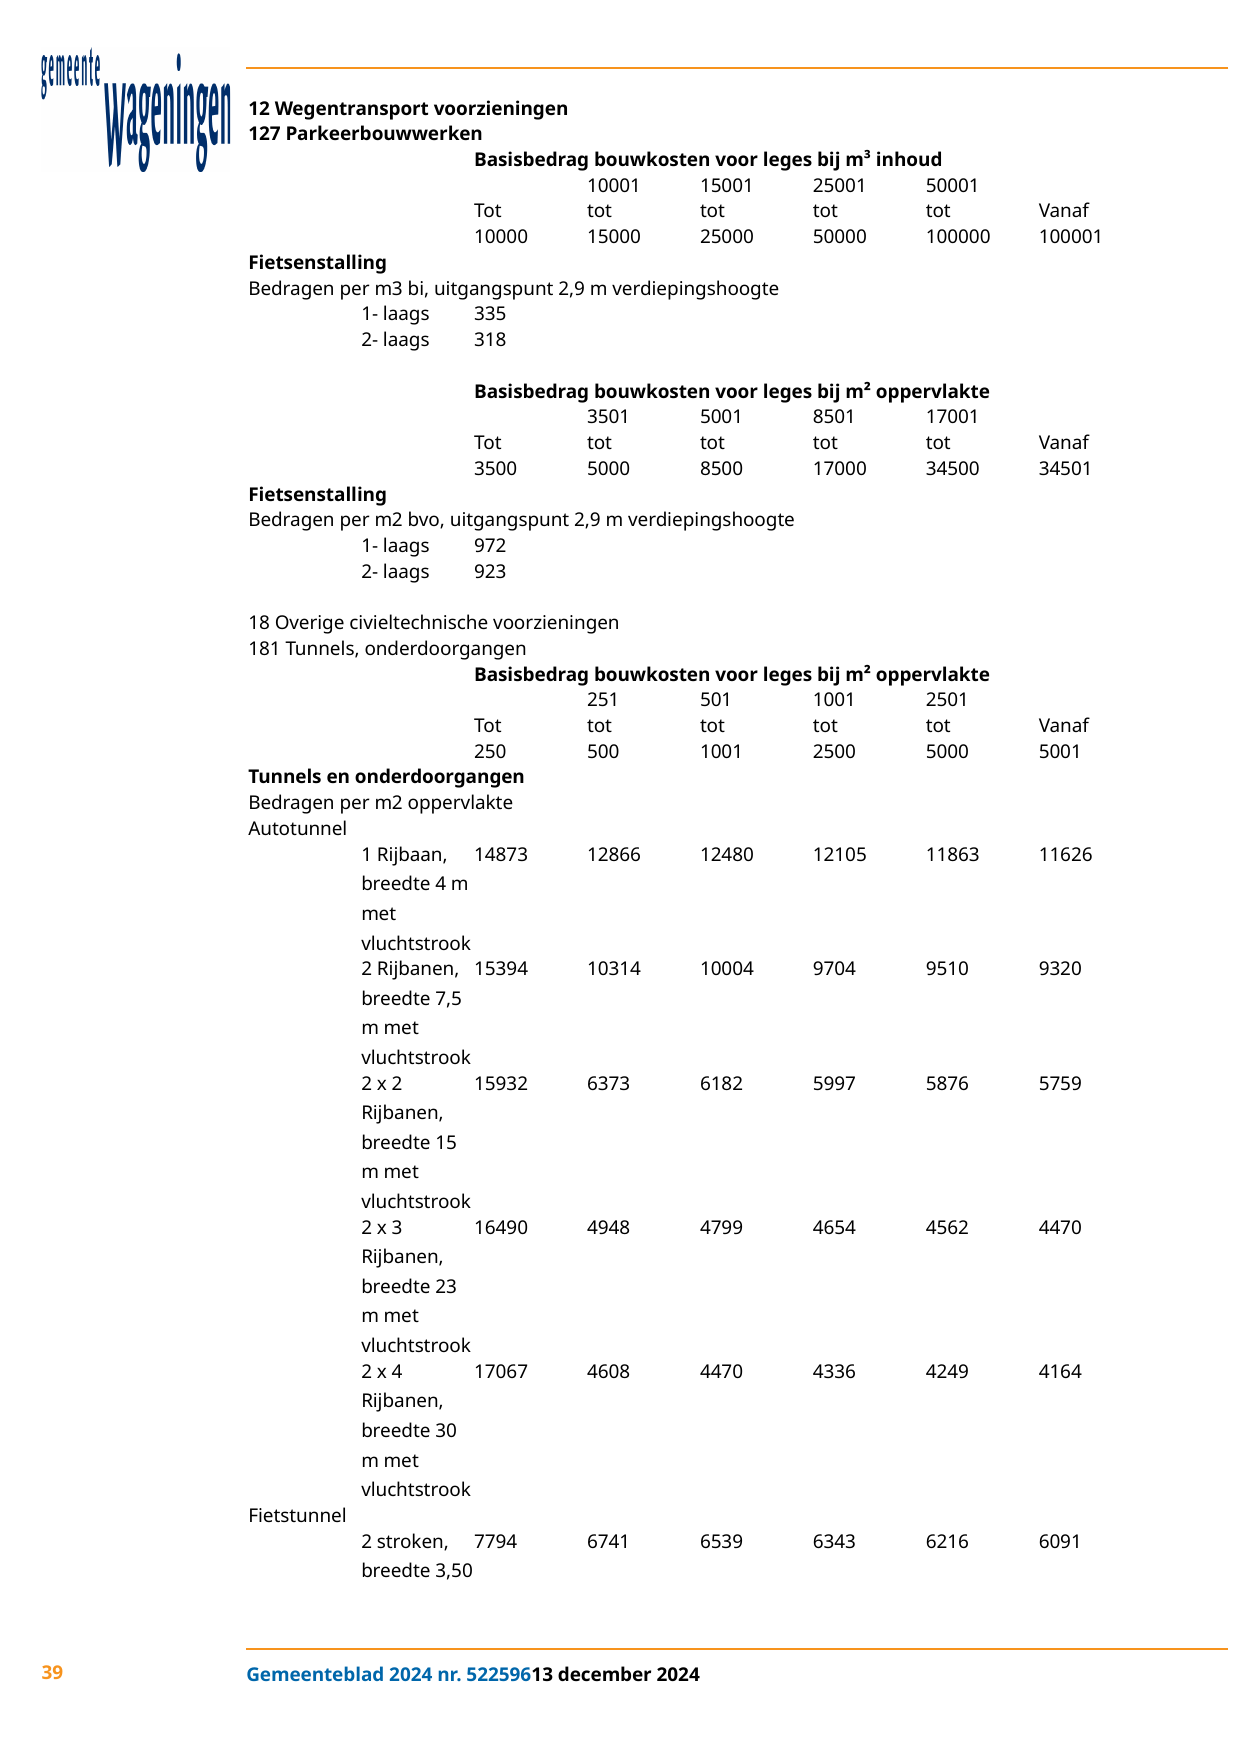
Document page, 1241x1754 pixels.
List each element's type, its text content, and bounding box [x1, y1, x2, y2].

table_cell 34500 [926, 455, 1038, 481]
table_cell 16490 [474, 1214, 587, 1358]
table_cell 250 [474, 738, 587, 764]
table_cell [813, 532, 926, 558]
table_cell tot [587, 429, 700, 455]
table_cell 2 x 3 Rijbanen, breedte 23 m met vluchtstrook [361, 1214, 474, 1358]
table_cell [926, 121, 1038, 146]
table_cell [248, 955, 361, 1070]
table_cell [248, 532, 361, 558]
table_cell [700, 249, 813, 275]
table_cell [926, 635, 1038, 661]
table_cell 318 [474, 326, 587, 352]
table_cell [474, 481, 587, 506]
table_cell 12 Wegentransport voorzieningen [248, 95, 700, 121]
table_cell 1001 [813, 687, 926, 712]
table_cell [926, 301, 1038, 326]
table_cell [361, 712, 474, 738]
table_cell [248, 455, 361, 481]
table_cell 1- laags [361, 301, 474, 326]
table_cell 335 [474, 301, 587, 326]
table_cell 10001 [587, 172, 700, 198]
table_cell [700, 764, 813, 789]
table_cell 12105 [813, 841, 926, 955]
table_cell 501 [700, 687, 813, 712]
table_cell Autotunnel [248, 815, 474, 841]
table_cell [587, 352, 700, 378]
table_cell 500 [587, 738, 700, 764]
table_cell [248, 224, 361, 249]
table_cell [361, 172, 474, 198]
table_cell 6741 [587, 1528, 700, 1583]
table_cell [926, 764, 1038, 789]
table_cell [248, 172, 361, 198]
table_cell [926, 558, 1038, 584]
table_cell 100001 [1039, 224, 1152, 249]
table_cell [926, 1502, 1038, 1528]
table_cell [813, 609, 926, 635]
table_cell [361, 687, 474, 712]
table_cell [474, 249, 587, 275]
table_cell [361, 404, 474, 429]
table_cell 2- laags [361, 558, 474, 584]
table_cell 2 x 4 Rijbanen, breedte 30 m met vluchtstrook [361, 1358, 474, 1502]
table_cell [361, 378, 474, 403]
table_cell Vanaf [1039, 429, 1152, 455]
table_cell [926, 584, 1038, 609]
table_cell [587, 790, 700, 815]
table_cell 1- laags [361, 532, 474, 558]
table_cell [474, 352, 587, 378]
table_cell 5001 [700, 404, 813, 429]
table_cell [700, 635, 813, 661]
table_cell 15932 [474, 1070, 587, 1214]
table_cell 18 Overige civieltechnische voorzieningen [248, 609, 813, 635]
table_cell [587, 121, 700, 146]
table_cell 251 [587, 687, 700, 712]
table_cell [474, 815, 587, 841]
table_cell [926, 249, 1038, 275]
table_cell 14873 [474, 841, 587, 955]
table_cell [1039, 301, 1152, 326]
table_cell [926, 481, 1038, 506]
table_cell [361, 146, 474, 172]
table_cell [1039, 352, 1152, 378]
table_cell [700, 326, 813, 352]
table_cell [248, 301, 361, 326]
table_cell 5876 [926, 1070, 1038, 1214]
table_cell 5997 [813, 1070, 926, 1214]
table_cell tot [926, 712, 1038, 738]
table_cell [700, 558, 813, 584]
table_cell 5759 [1039, 1070, 1152, 1214]
table_cell [474, 404, 587, 429]
table_cell [700, 301, 813, 326]
table_cell tot [813, 429, 926, 455]
table_cell Tot [474, 198, 587, 223]
table_cell 17001 [926, 404, 1038, 429]
table_cell 6182 [700, 1070, 813, 1214]
table_cell 11863 [926, 841, 1038, 955]
table_cell 2 stroken, breedte 3,50 [361, 1528, 474, 1583]
table_cell [361, 661, 474, 687]
table_cell tot [587, 712, 700, 738]
table_cell tot [587, 198, 700, 223]
table_cell [361, 198, 474, 223]
table_cell 4470 [1039, 1214, 1152, 1358]
table_cell [361, 738, 474, 764]
table_cell [1039, 532, 1152, 558]
table_cell 17000 [813, 455, 926, 481]
table_cell [700, 95, 813, 121]
table_cell [926, 352, 1038, 378]
table_cell [248, 1528, 361, 1583]
table_cell tot [813, 198, 926, 223]
table_cell tot [700, 198, 813, 223]
table_cell 6091 [1039, 1528, 1152, 1583]
table_cell [1039, 275, 1152, 301]
table_cell [587, 481, 700, 506]
table_cell 5000 [926, 738, 1038, 764]
table_cell [587, 815, 700, 841]
table_cell [1039, 506, 1152, 532]
table_cell [1039, 172, 1152, 198]
table_cell 2500 [813, 738, 926, 764]
table_cell [361, 584, 474, 609]
table_cell 2501 [926, 687, 1038, 712]
table_cell [813, 326, 926, 352]
table_cell [926, 275, 1038, 301]
table_cell [248, 738, 361, 764]
table_cell 100000 [926, 224, 1038, 249]
table_cell [248, 558, 361, 584]
table_cell [1039, 635, 1152, 661]
table_cell 4799 [700, 1214, 813, 1358]
table_cell Tunnels en onderdoorgangen [248, 764, 587, 789]
table_cell [700, 790, 813, 815]
table_cell [1039, 815, 1152, 841]
table_cell [361, 455, 474, 481]
table_cell 50000 [813, 224, 926, 249]
table_cell [248, 841, 361, 955]
table_cell [248, 712, 361, 738]
table_cell [926, 609, 1038, 635]
table_cell 7794 [474, 1528, 587, 1583]
table_cell [474, 687, 587, 712]
table_cell 12866 [587, 841, 700, 955]
table_cell 9704 [813, 955, 926, 1070]
table_cell [700, 352, 813, 378]
table_cell 5001 [1039, 738, 1152, 764]
table_cell 1001 [700, 738, 813, 764]
table_cell [926, 815, 1038, 841]
table_cell 2- laags [361, 326, 474, 352]
table_cell [700, 121, 813, 146]
table_cell [813, 764, 926, 789]
table_cell 4249 [926, 1358, 1038, 1502]
table_cell [1039, 790, 1152, 815]
table_cell 2 x 2 Rijbanen, breedte 15 m met vluchtstrook [361, 1070, 474, 1214]
table_cell [813, 121, 926, 146]
table_cell Bedragen per m2 oppervlakte [248, 790, 587, 815]
table_cell 34501 [1039, 455, 1152, 481]
table_cell 3501 [587, 404, 700, 429]
table_cell 15000 [587, 224, 700, 249]
table_cell [587, 326, 700, 352]
table_cell 10000 [474, 224, 587, 249]
table_cell [1039, 764, 1152, 789]
table_cell 4608 [587, 1358, 700, 1502]
table_cell 9320 [1039, 955, 1152, 1070]
table_cell [813, 790, 926, 815]
table_cell [587, 558, 700, 584]
table_cell [813, 301, 926, 326]
table_cell [1039, 558, 1152, 584]
table_cell Bedragen per m3 bi, uitgangspunt 2,9 m verdiepingshoogte [248, 275, 926, 301]
table_cell 10004 [700, 955, 813, 1070]
table_cell [587, 249, 700, 275]
table_cell [813, 558, 926, 584]
table_cell [700, 481, 813, 506]
table_cell [474, 172, 587, 198]
table_cell Basisbedrag bouwkosten voor leges bij m² oppervlakte [474, 378, 1152, 403]
table_cell [248, 429, 361, 455]
table_cell [1039, 95, 1152, 121]
table_cell 4562 [926, 1214, 1038, 1358]
table_cell 6539 [700, 1528, 813, 1583]
table_cell [361, 429, 474, 455]
table_cell 25001 [813, 172, 926, 198]
table_cell [813, 815, 926, 841]
table_cell [248, 404, 361, 429]
table_cell 25000 [700, 224, 813, 249]
table_cell [926, 790, 1038, 815]
table_cell [926, 506, 1038, 532]
table_cell Fietsenstalling [248, 481, 474, 506]
table_cell tot [926, 429, 1038, 455]
table_cell [248, 326, 361, 352]
table_cell tot [926, 198, 1038, 223]
table_cell 127 Parkeerbouwwerken [248, 121, 587, 146]
table_cell 6216 [926, 1528, 1038, 1583]
table_cell 15394 [474, 955, 587, 1070]
table_cell 5000 [587, 455, 700, 481]
table_cell [813, 95, 926, 121]
table_cell [361, 352, 474, 378]
table_cell [248, 198, 361, 223]
table_cell [248, 1070, 361, 1214]
table_cell Fietstunnel [248, 1502, 474, 1528]
table_cell [813, 481, 926, 506]
table_cell 8500 [700, 455, 813, 481]
table_cell [813, 352, 926, 378]
table_cell [1039, 481, 1152, 506]
table_cell [248, 352, 361, 378]
table_cell 4336 [813, 1358, 926, 1502]
table_cell [587, 1502, 700, 1528]
table_cell 4948 [587, 1214, 700, 1358]
table_cell [1039, 687, 1152, 712]
table_cell [587, 764, 700, 789]
table_cell [1039, 121, 1152, 146]
table_cell [587, 532, 700, 558]
table_cell 17067 [474, 1358, 587, 1502]
table_cell [700, 1502, 813, 1528]
table_cell Vanaf [1039, 198, 1152, 223]
table_cell Tot [474, 429, 587, 455]
table_cell [248, 584, 361, 609]
table_cell [1039, 404, 1152, 429]
table_cell [248, 1214, 361, 1358]
table_cell [813, 635, 926, 661]
table_cell tot [813, 712, 926, 738]
table_cell [1039, 1502, 1152, 1528]
table_cell Bedragen per m2 bvo, uitgangspunt 2,9 m verdiepingshoogte [248, 506, 926, 532]
table_cell 15001 [700, 172, 813, 198]
table_cell [926, 95, 1038, 121]
table_cell 4164 [1039, 1358, 1152, 1502]
table_cell 1 Rijbaan, breedte 4 m met vluchtstrook [361, 841, 474, 955]
table_cell [813, 584, 926, 609]
table_cell 50001 [926, 172, 1038, 198]
table_cell Basisbedrag bouwkosten voor leges bij m³ inhoud [474, 146, 1038, 172]
table_cell 9510 [926, 955, 1038, 1070]
table_cell 2 Rijbanen, breedte 7,5 m met vluchtstrook [361, 955, 474, 1070]
table_cell 6343 [813, 1528, 926, 1583]
table_cell [700, 584, 813, 609]
table_cell [248, 1358, 361, 1502]
table_cell 972 [474, 532, 587, 558]
table_cell [587, 584, 700, 609]
table_cell [248, 378, 361, 403]
table_cell Fietsenstalling [248, 249, 474, 275]
table_cell [474, 1502, 587, 1528]
table_cell [474, 584, 587, 609]
table_cell 4470 [700, 1358, 813, 1502]
table_cell tot [700, 429, 813, 455]
table_cell [926, 326, 1038, 352]
table_cell [1039, 146, 1152, 172]
table_cell 12480 [700, 841, 813, 955]
picture [41, 47, 231, 172]
table_cell [361, 224, 474, 249]
table_cell 181 Tunnels, onderdoorgangen [248, 635, 700, 661]
table_cell 10314 [587, 955, 700, 1070]
table_cell Tot [474, 712, 587, 738]
table_cell [248, 687, 361, 712]
table_cell [813, 1502, 926, 1528]
table_cell [248, 146, 361, 172]
table_cell [1039, 584, 1152, 609]
table_cell 11626 [1039, 841, 1152, 955]
table_cell 4654 [813, 1214, 926, 1358]
table_cell [1039, 609, 1152, 635]
table_cell [813, 249, 926, 275]
table_cell [248, 661, 361, 687]
table_cell 8501 [813, 404, 926, 429]
table_cell Vanaf [1039, 712, 1152, 738]
table_cell [700, 815, 813, 841]
table_cell 3500 [474, 455, 587, 481]
table_cell [587, 301, 700, 326]
table_cell 6373 [587, 1070, 700, 1214]
table_cell Basisbedrag bouwkosten voor leges bij m² oppervlakte [474, 661, 1152, 687]
table_cell [1039, 326, 1152, 352]
table_cell [1039, 249, 1152, 275]
table_cell tot [700, 712, 813, 738]
table_cell [700, 532, 813, 558]
table_cell 923 [474, 558, 587, 584]
table_cell [926, 532, 1038, 558]
